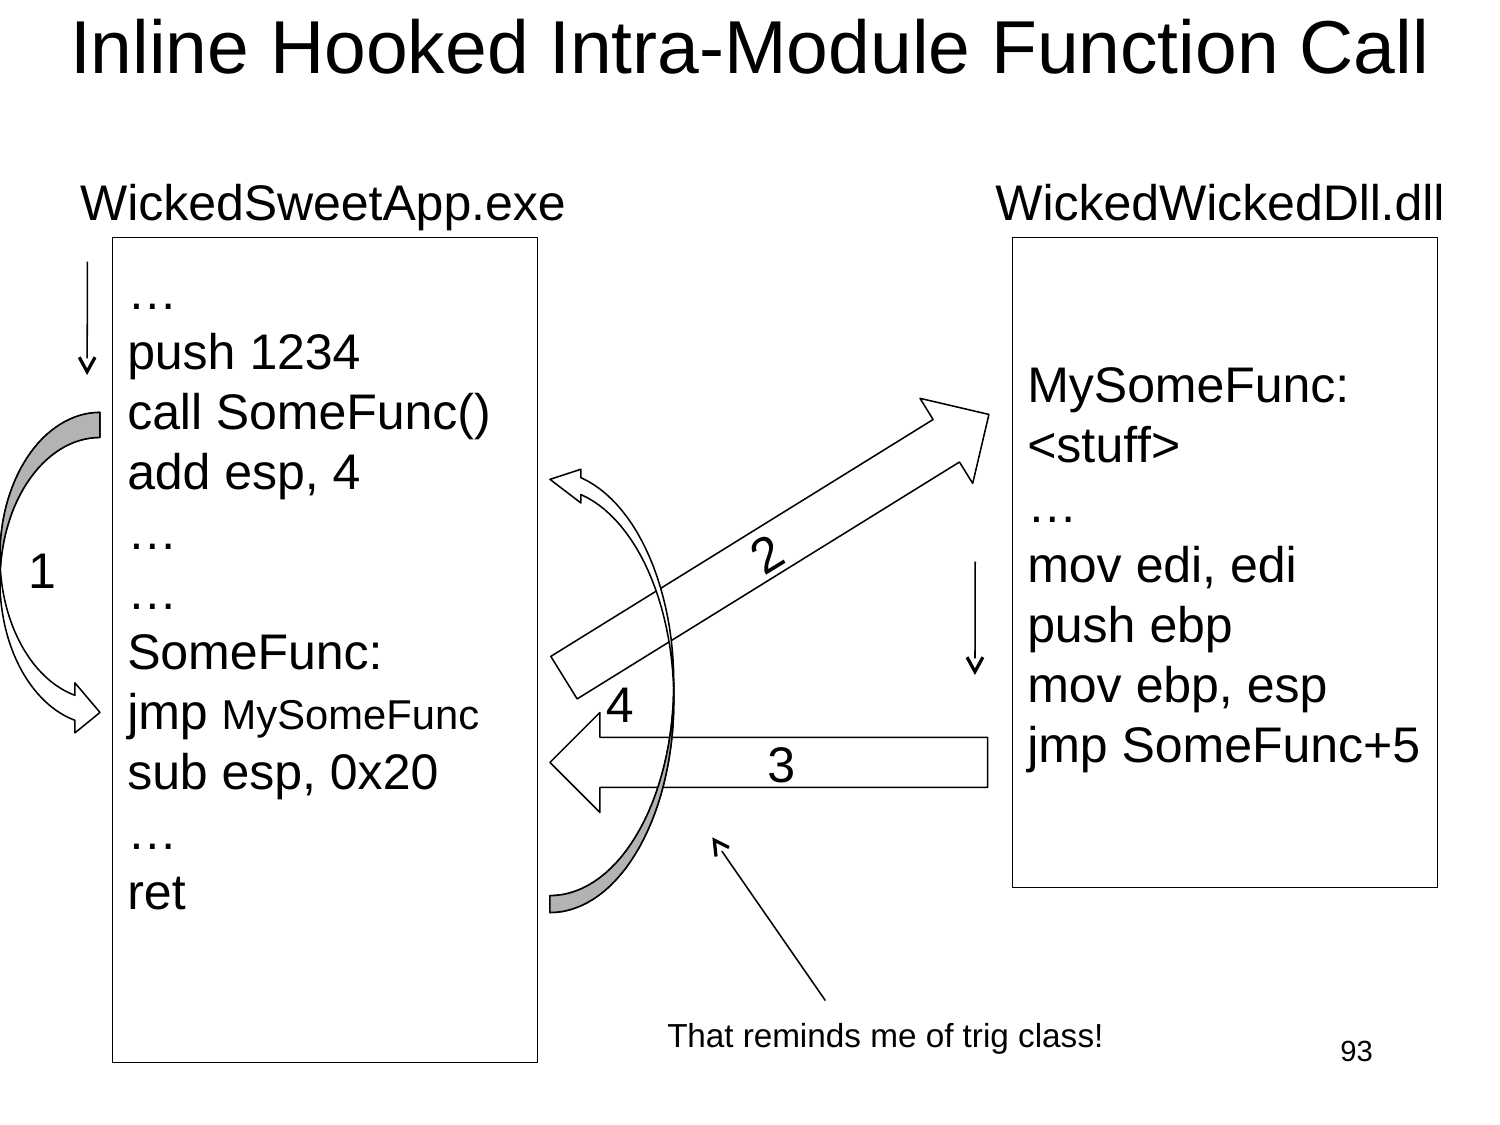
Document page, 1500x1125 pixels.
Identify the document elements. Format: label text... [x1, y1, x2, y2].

text_box [549, 741, 672, 913]
text_box 4 [591, 664, 688, 741]
text_box 3 [549, 721, 668, 813]
text_box [549, 469, 674, 664]
text_box MySomeFunc: <stuff> … mov edi, edi push ebp mov ebp, esp jmp SomeFunc+5 [1012, 238, 1438, 888]
title Inline Hooked Intra-Module Function Call [0, 0, 1500, 138]
text_box 3 [663, 737, 988, 788]
text_box … push 1234 call SomeFunc() add esp, 4 … … SomeFunc: jmp MySomeFunc sub esp, 0x20 … ret [112, 238, 538, 1063]
text_box WickedWickedDll.dll [980, 162, 1460, 238]
text_box 1 [0, 569, 100, 733]
text_box 2 [550, 591, 669, 699]
text_box 2 [661, 398, 989, 641]
text_box [1074, 1025, 1388, 1101]
text_box That reminds me of trig class! [652, 1006, 1120, 1063]
text_box WickedSweetApp.exe [65, 162, 581, 238]
